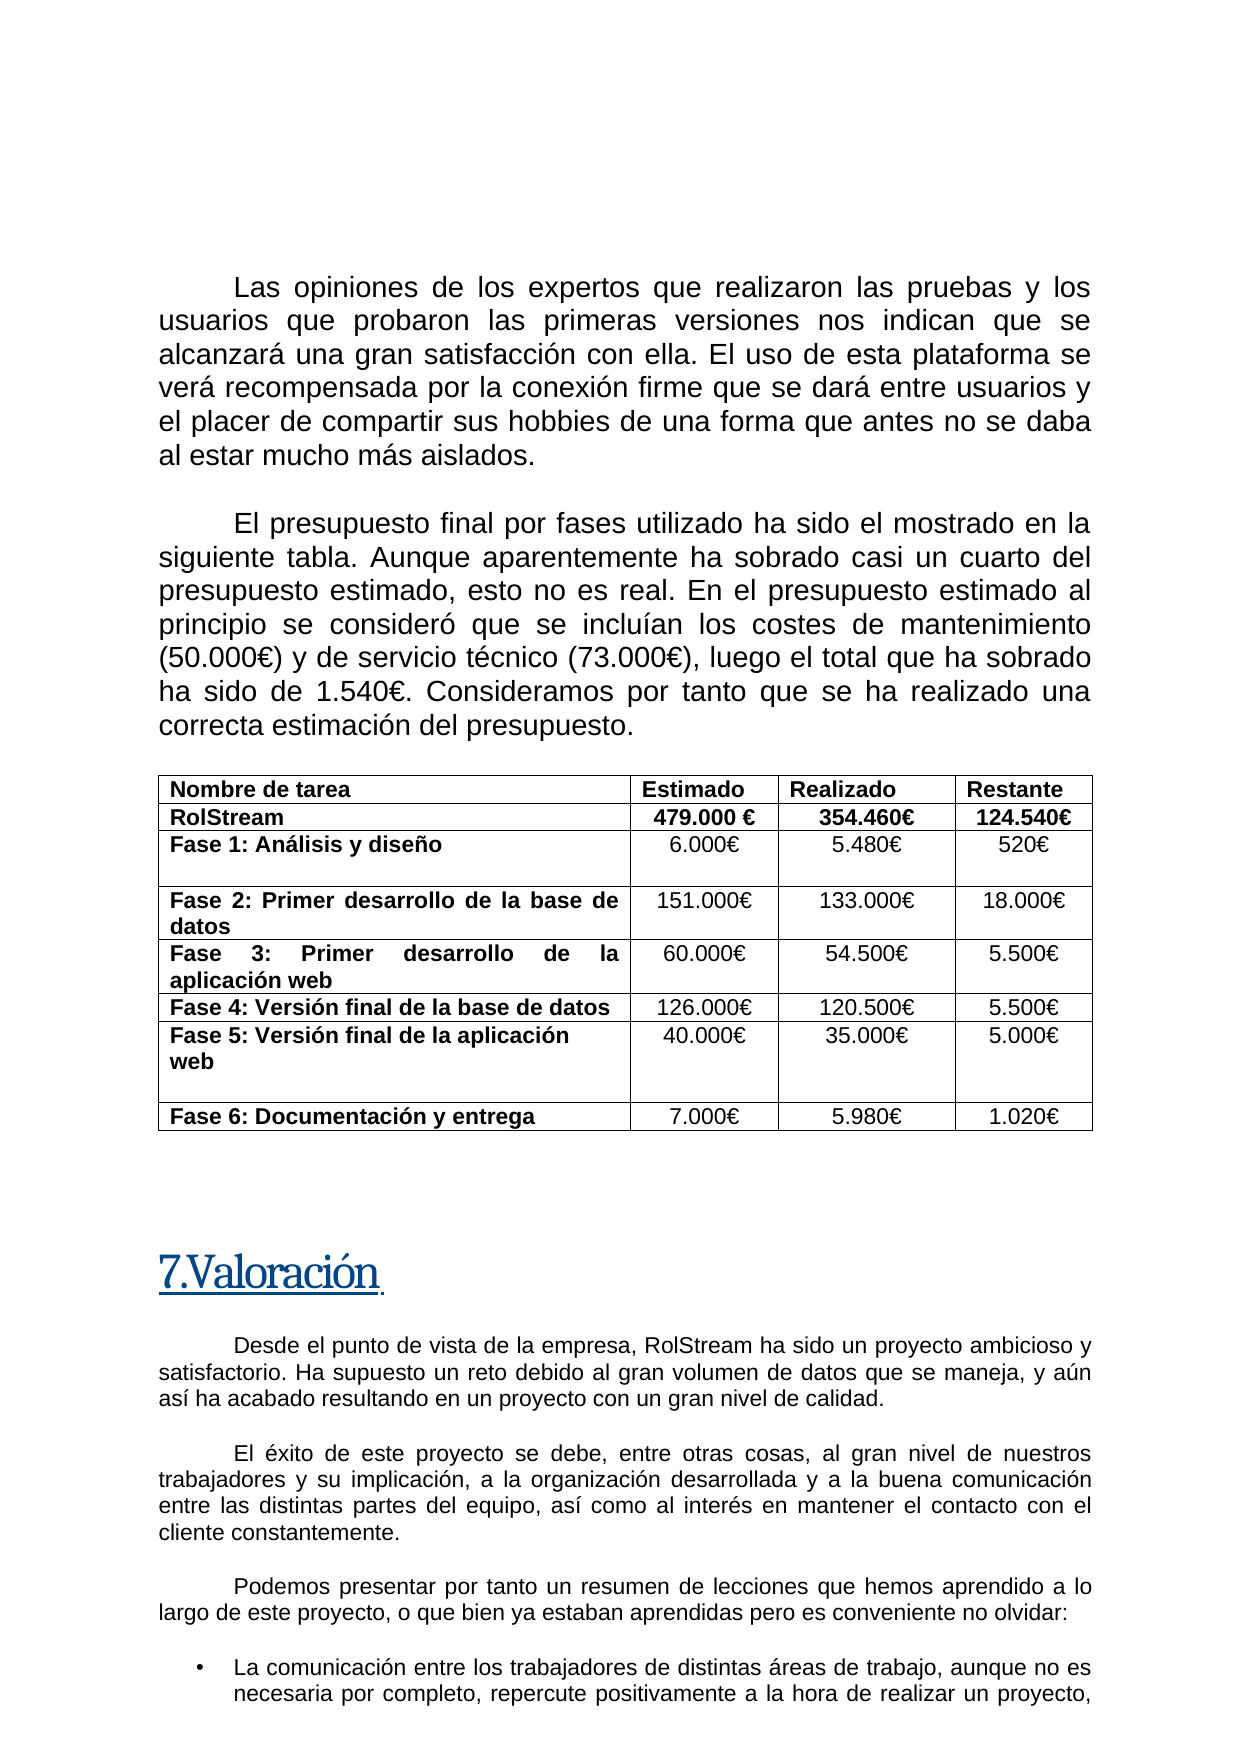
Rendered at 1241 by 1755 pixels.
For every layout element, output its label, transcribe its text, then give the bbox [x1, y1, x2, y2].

table_cell 133.000€ [779, 887, 955, 939]
table_cell RolStream [159, 804, 630, 830]
table_header Estimado [631, 776, 778, 803]
table_cell Fase 5: Versión final de la aplicación web [159, 1022, 630, 1102]
table_cell 40.000€ [631, 1022, 778, 1102]
table_header Realizado [779, 776, 955, 803]
table_cell 5.000€ [956, 1022, 1092, 1102]
table_cell 1.020€ [956, 1103, 1092, 1130]
text 7.Valoración [158, 1244, 1093, 1301]
table_cell 5.980€ [779, 1103, 955, 1130]
table_cell 35.000€ [779, 1022, 955, 1102]
table_cell 7.000€ [631, 1103, 778, 1130]
table_cell 124.540€ [956, 804, 1092, 830]
table_cell 5.500€ [956, 940, 1092, 993]
table_cell 520€ [956, 831, 1092, 886]
text El éxito de este proyecto se debe, entre otras cosas, al gran nivel de nuestros trabajadores y su implicación, a la organización desarrollada y a la buena comunicación entre las distintas partes del equipo, así como al interés en mantener el contacto con el cliente constantemente. [158, 1439, 1093, 1545]
table_cell 54.500€ [779, 940, 955, 993]
table_cell Fase 1: Análisis y diseño [159, 831, 630, 886]
table_cell 5.480€ [779, 831, 955, 886]
table_cell 6.000€ [631, 831, 778, 886]
table_cell 120.500€ [779, 994, 955, 1021]
table_cell 126.000€ [631, 994, 778, 1021]
table_cell 151.000€ [631, 887, 778, 939]
table_cell Fase 6: Documentación y entrega [159, 1103, 630, 1130]
list La comunicación entre los trabajadores de distintas áreas de trabajo, aunque no es necesaria por completo, repercute positivamente a la hora de realizar un proyecto, [196, 1654, 1093, 1706]
table_cell Fase 3: Primer desarrollo de la aplicación web [159, 940, 630, 993]
table_cell 479.000 € [631, 804, 778, 830]
text El presupuesto final por fases utilizado ha sido el mostrado en la siguiente tabla. Aunque aparentemente ha sobrado casi un cuarto del presupuesto estimado, esto no es real. En el presupuesto estimado al principio se consideró que se incluían los costes de mantenimiento (50.000€) y de servicio técnico (73.000€), luego el total que ha sobrado ha sido de 1.540€. Consideramos por tanto que se ha realizado una correcta estimación del presupuesto. [158, 506, 1093, 741]
table_cell 354.460€ [779, 804, 955, 830]
table_cell 5.500€ [956, 994, 1092, 1021]
table_cell 18.000€ [956, 887, 1092, 939]
table_header Nombre de tarea [159, 776, 630, 803]
text Las opiniones de los expertos que realizaron las pruebas y los usuarios que probaron las primeras versiones nos indican que se alcanzará una gran satisfacción con ella. El uso de esta plataforma se verá recompensada por la conexión firme que se dará entre usuarios y el placer de compartir sus hobbies de una forma que antes no se daba al estar mucho más aislados. [158, 270, 1093, 471]
table_cell Fase 2: Primer desarrollo de la base de datos [159, 887, 630, 939]
text Desde el punto de vista de la empresa, RolStream ha sido un proyecto ambicioso y satisfactorio. Ha supuesto un reto debido al gran volumen de datos que se maneja, y aún así ha acabado resultando en un proyecto con un gran nivel de calidad. [158, 1331, 1093, 1412]
text Podemos presentar por tanto un resumen de lecciones que hemos aprendido a lo largo de este proyecto, o que bien ya estaban aprendidas pero es conveniente no olvidar: [158, 1573, 1093, 1626]
table_header Restante [956, 776, 1092, 803]
table_cell 60.000€ [631, 940, 778, 993]
table_cell Fase 4: Versión final de la base de datos [159, 994, 630, 1021]
